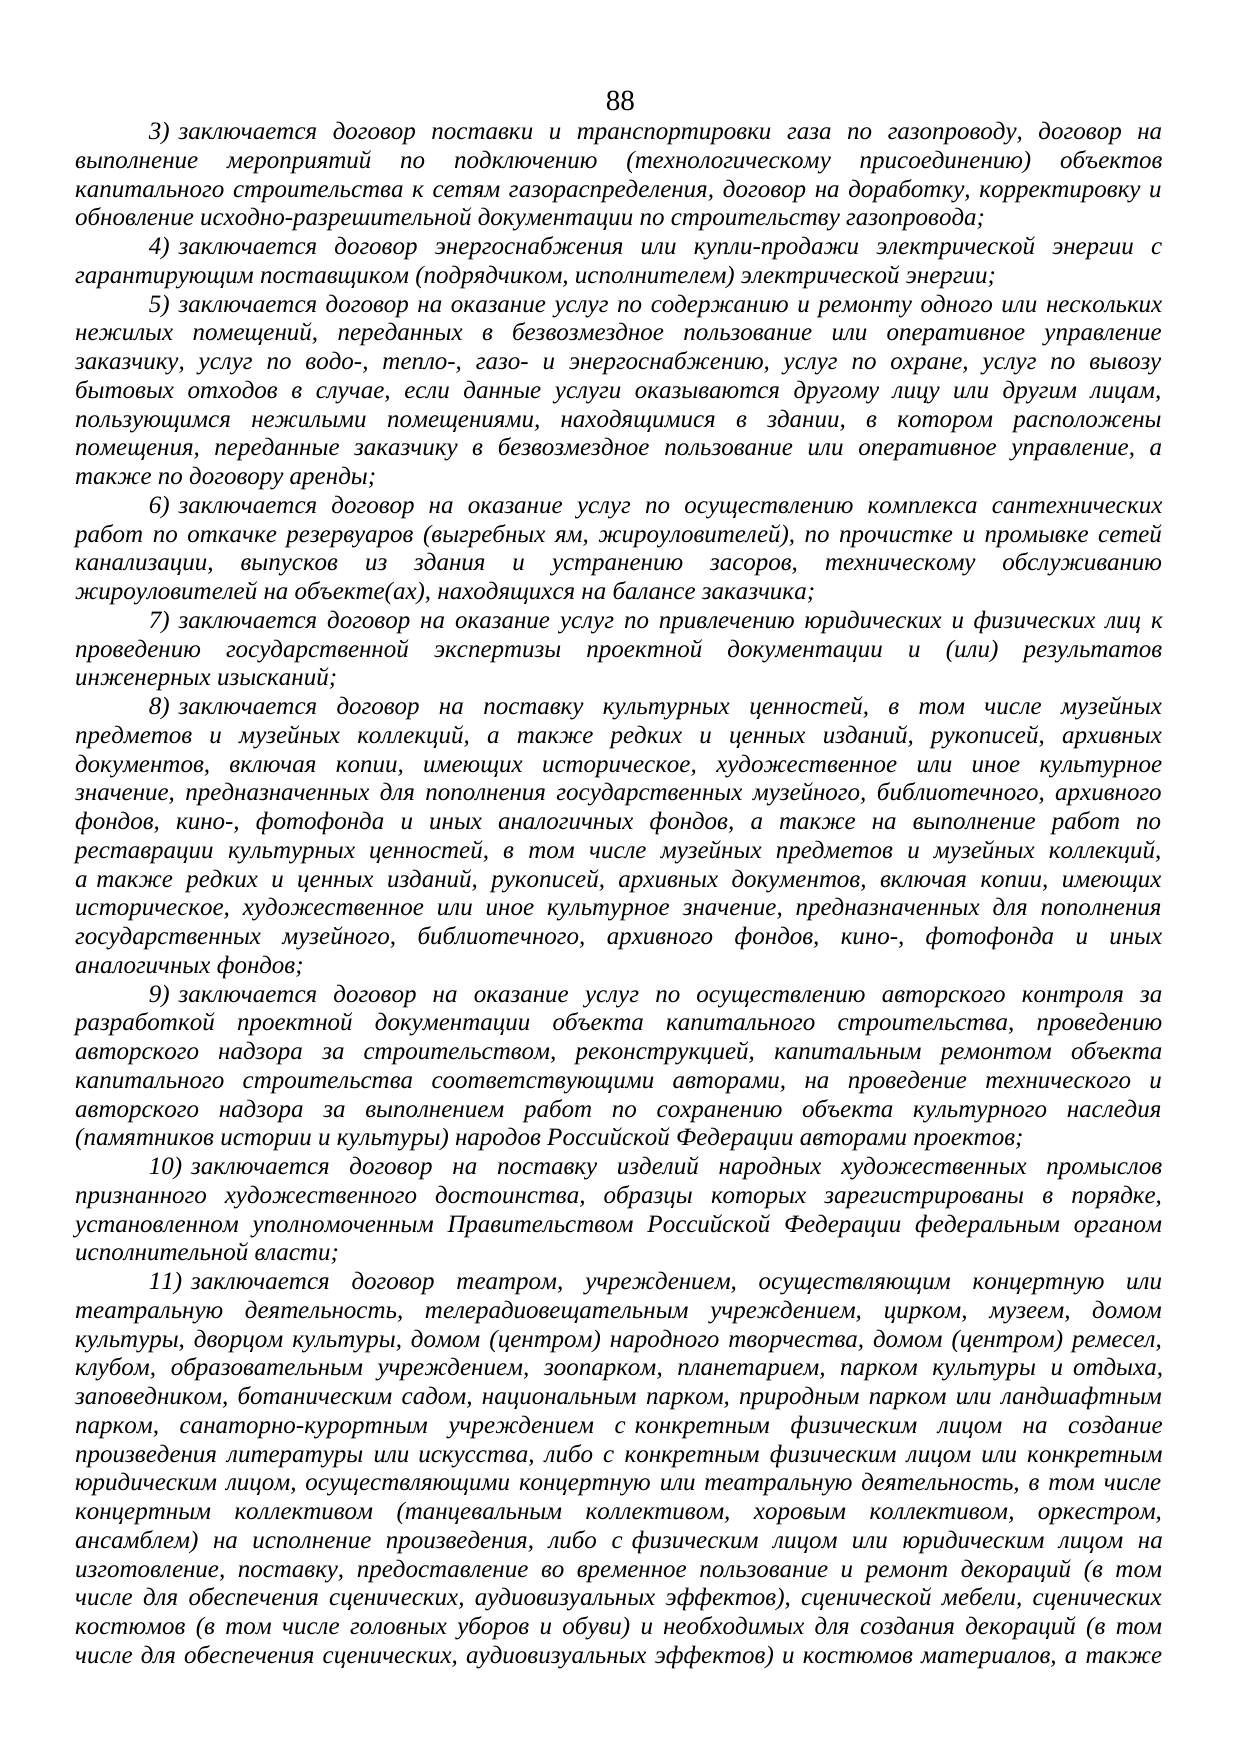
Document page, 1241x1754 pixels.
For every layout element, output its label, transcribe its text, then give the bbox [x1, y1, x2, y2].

text 9) заключается договор на оказание услуг по осуществлению авторского контроля за разработкой проектной документации объекта капитального строительства, проведению авторского надзора за строительством, реконструкцией, капитальным ремонтом объекта капитального строительства соответствующими авторами, на проведение технического и авторского надзора за выполнением работ по сохранению объекта культурного наследия (памятников истории и культуры) народов Российской Федерации авторами проектов; [75, 979, 1165, 1151]
text 3) заключается договор поставки и транспортировки газа по газопроводу, договор на выполнение мероприятий по подключению (технологическому присоединению) объектов капитального строительства к сетям газораспределения, договор на доработку, корректировку и обновление исходно-разрешительной документации по строительству газопровода; [75, 116, 1165, 231]
text 4) заключается договор энергоснабжения или купли-продажи электрической энергии с гарантирующим поставщиком (подрядчиком, исполнителем) электрической энергии; [75, 231, 1165, 289]
text 8) заключается договор на поставку культурных ценностей, в том числе музейных предметов и музейных коллекций, а также редких и ценных изданий, рукописей, архивных документов, включая копии, имеющих историческое, художественное или иное культурное значение, предназначенных для пополнения государственных музейного, библиотечного, архивного фондов, кино-, фотофонда и иных аналогичных фондов, а также на выполнение работ по реставрации культурных ценностей, в том числе музейных предметов и музейных коллекций, а также редких и ценных изданий, рукописей, архивных документов, включая копии, имеющих историческое, художественное или иное культурное значение, предназначенных для пополнения государственных музейного, библиотечного, архивного фондов, кино-, фотофонда и иных аналогичных фондов; [75, 691, 1165, 979]
text 5) заключается договор на оказание услуг по содержанию и ремонту одного или нескольких нежилых помещений, переданных в безвозмездное пользование или оперативное управление заказчику, услуг по водо-, тепло-, газо- и энергоснабжению, услуг по охране, услуг по вывозу бытовых отходов в случае, если данные услуги оказываются другому лицу или другим лицам, пользующимся нежилыми помещениями, находящимися в здании, в котором расположены помещения, переданные заказчику в безвозмездное пользование или оперативное управление, а также по договору аренды; [75, 289, 1165, 490]
text 10) заключается договор на поставку изделий народных художественных промыслов признанного художественного достоинства, образцы которых зарегистрированы в порядке, установленном уполномоченным Правительством Российской Федерации федеральным органом исполнительной власти; [75, 1151, 1165, 1266]
text 7) заключается договор на оказание услуг по привлечению юридических и физических лиц к проведению государственной экспертизы проектной документации и (или) результатов инженерных изысканий; [75, 605, 1165, 691]
text 6) заключается договор на оказание услуг по осуществлению комплекса сантехнических работ по откачке резервуаров (выгребных ям, жироуловителей), по прочистке и промывке сетей канализации, выпусков из здания и устранению засоров, техническому обслуживанию жироуловителей на объекте(ах), находящихся на балансе заказчика; [75, 490, 1165, 605]
text 11) заключается договор театром, учреждением, осуществляющим концертную или театральную деятельность, телерадиовещательным учреждением, цирком, музеем, домом культуры, дворцом культуры, домом (центром) народного творчества, домом (центром) ремесел, клубом, образовательным учреждением, зоопарком, планетарием, парком культуры и отдыха, заповедником, ботаническим садом, национальным парком, природным парком или ландшафтным парком, санаторно-курортным учреждением с конкретным физическим лицом на создание произведения литературы или искусства, либо с конкретным физическим лицом или конкретным юридическим лицом, осуществляющими концертную или театральную деятельность, в том числе концертным коллективом (танцевальным коллективом, хоровым коллективом, оркестром, ансамблем) на исполнение произведения, либо с физическим лицом или юридическим лицом на изготовление, поставку, предоставление во временное пользование и ремонт декораций (в том числе для обеспечения сценических, аудиовизуальных эффектов), сценической мебели, сценических костюмов (в том числе головных уборов и обуви) и необходимых для создания декораций (в том числе для обеспечения сценических, аудиовизуальных эффектов) и костюмов материалов, а также [75, 1266, 1165, 1669]
